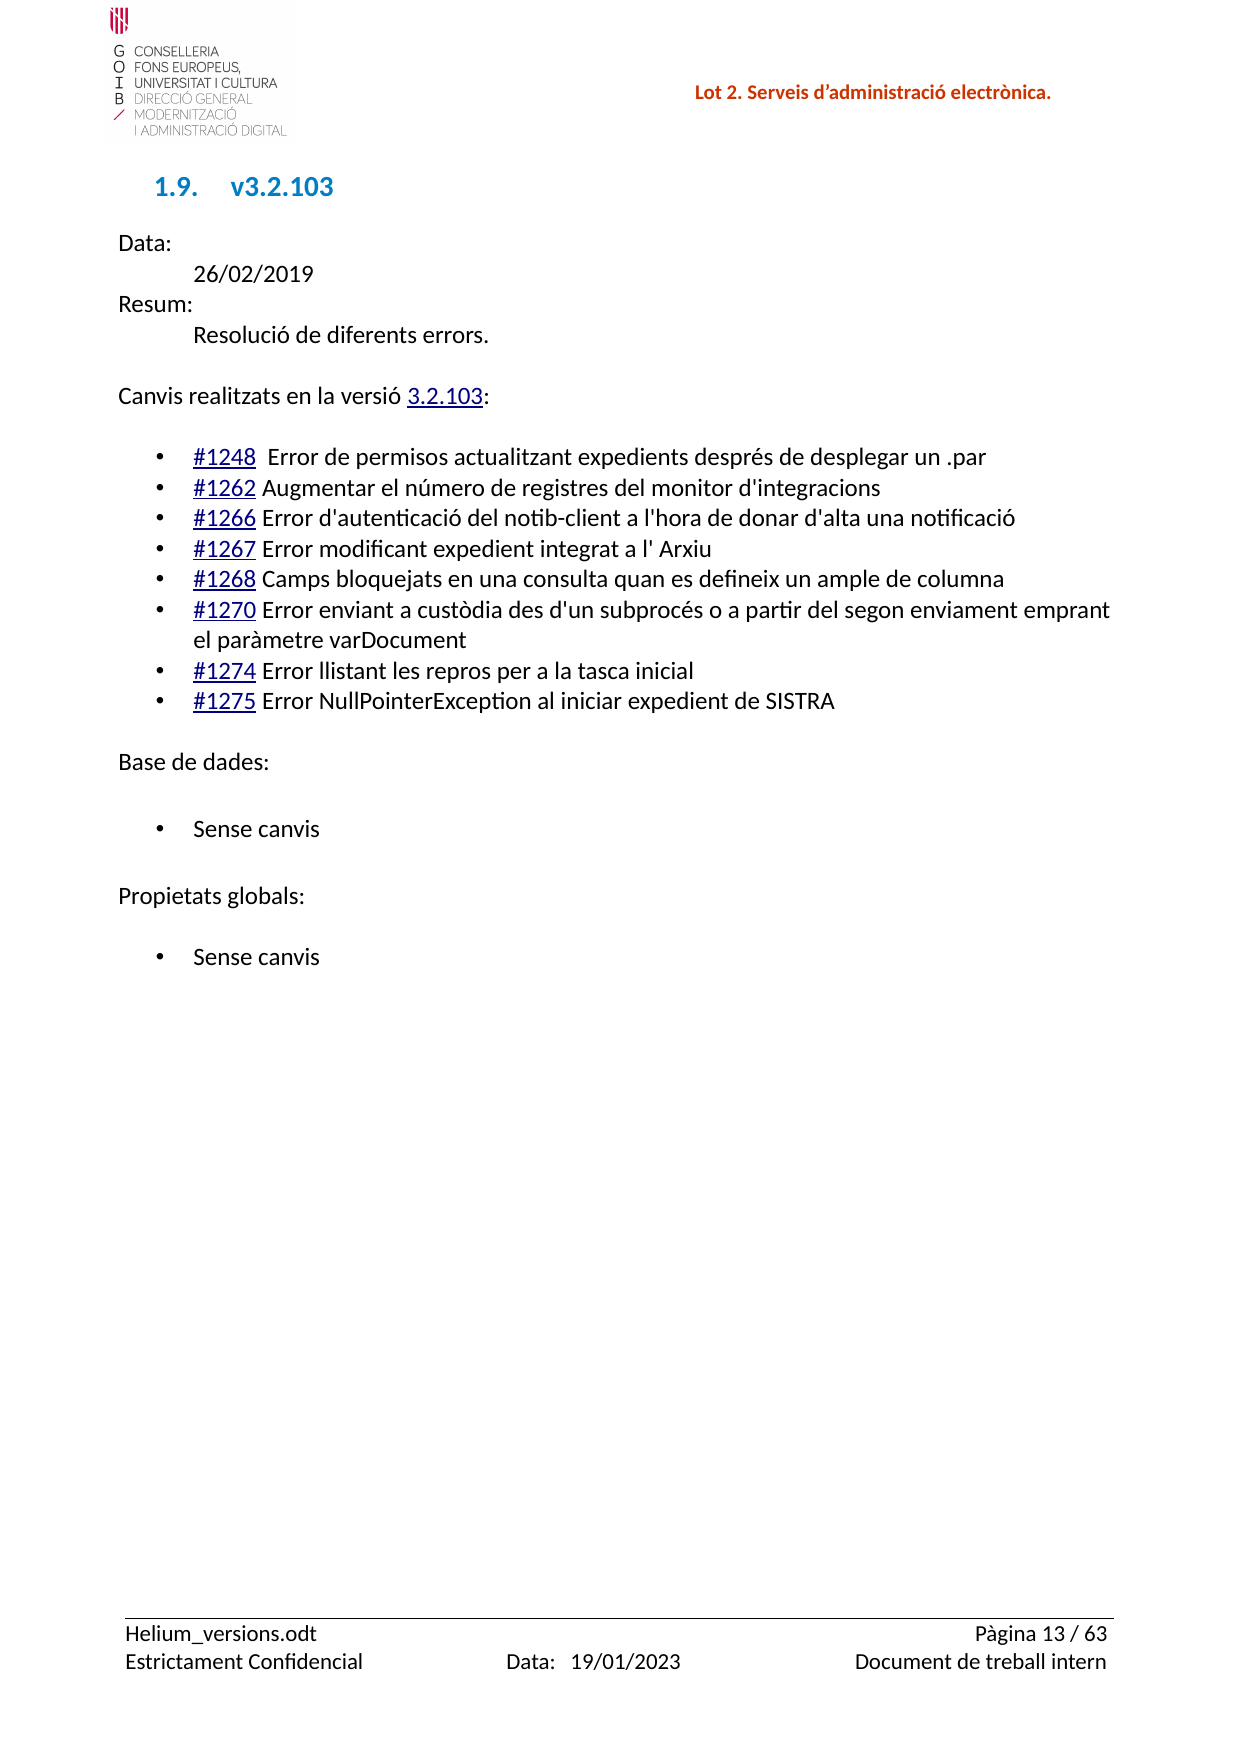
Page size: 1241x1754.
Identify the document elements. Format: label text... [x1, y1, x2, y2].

text Resum: [118, 289, 1122, 319]
list #1274 Error llistant les repros per a la tasca inicial [156, 655, 1122, 685]
list #1262 Augmentar el número de registres del monitor d'integracions [156, 472, 1122, 502]
text Data: [118, 228, 1122, 258]
list #1268 Camps bloquejats en una consulta quan es defineix un ample de columna [156, 563, 1122, 594]
text Base de dades: [118, 746, 1122, 777]
text Resolució de diferents errors. [118, 319, 1122, 350]
list #1266 Error d'autenticació del notib-client a l'hora de donar d'alta una notificació [156, 502, 1122, 533]
list Sense canvis [156, 941, 1122, 972]
subtitle v3.2.103 [153, 168, 1122, 204]
list #1275 Error NullPointerException al iniciar expedient de SISTRA [156, 685, 1122, 716]
list #1267 Error modificant expedient integrat a l' Arxiu [156, 533, 1122, 563]
list #1248 Error de permisos actualitzant expedients després de desplegar un .par [156, 441, 1122, 472]
text Propietats globals: [118, 880, 1122, 911]
list Sense canvis [156, 813, 1122, 844]
picture [100, 0, 297, 144]
text 26/02/2019 [118, 258, 1122, 289]
list #1270 Error enviant a custòdia des d'un subprocés o a partir del segon enviament emprant el paràmetre varDocument [156, 594, 1122, 655]
text Canvis realitzats en la versió 3.2.103: [118, 380, 1122, 411]
